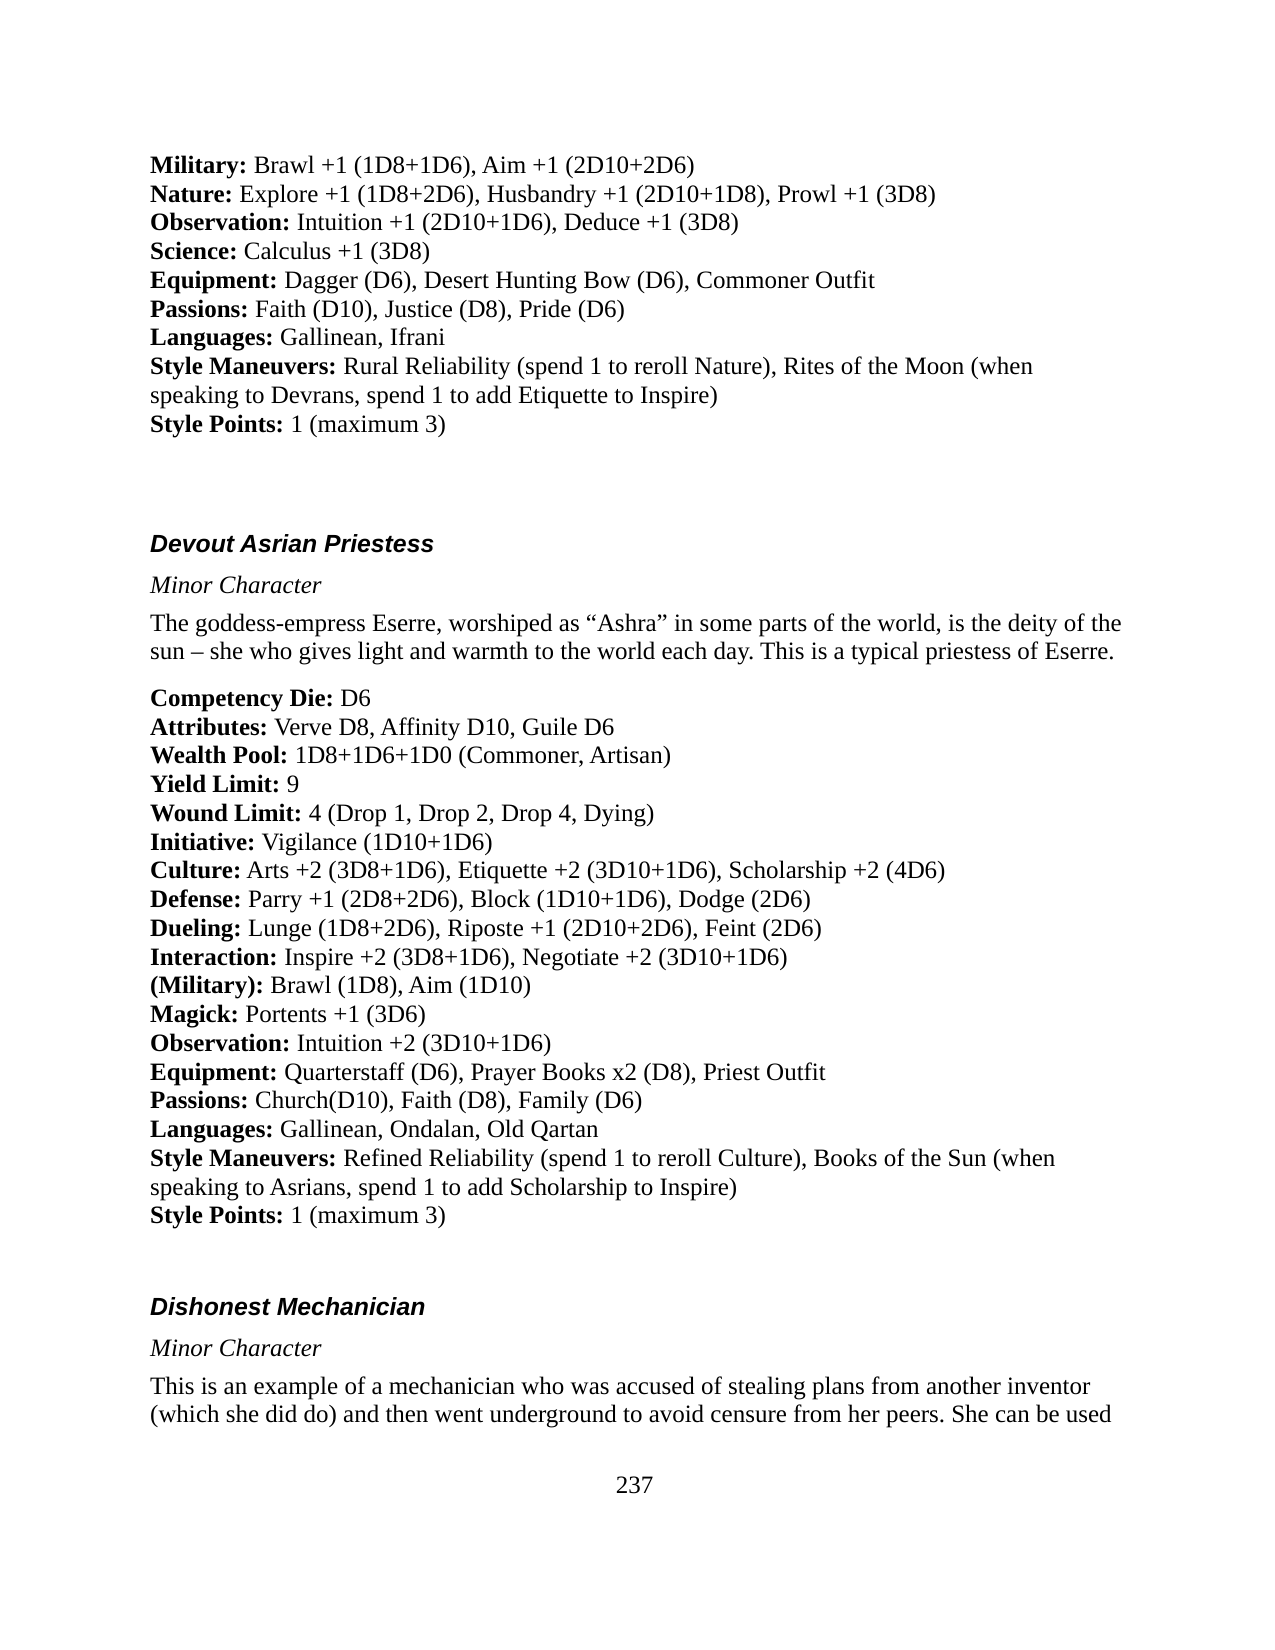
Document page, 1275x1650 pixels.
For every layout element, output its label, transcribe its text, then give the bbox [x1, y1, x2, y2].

text The goddess-empress Eserre, worshiped as “Ashra” in some parts of the world, is the deity of the sun – she who gives light and warmth to the world each day. This is a typical priestess of Eserre. [150, 608, 1125, 665]
text This is an example of a mechanician who was accused of stealing plans from another inventor (which she did do) and then went underground to avoid censure from her peers. She can be used [150, 1371, 1125, 1428]
subtitle Dishonest Mechanician [150, 1292, 1125, 1321]
text Minor Character [150, 570, 1125, 599]
text Military: Brawl +1 (1D8+1D6), Aim +1 (2D10+2D6) Nature: Explore +1 (1D8+2D6), Husbandry +1 (2D10+1D8), Prowl +1 (3D8) Observation: Intuition +1 (2D10+1D6), Deduce +1 (3D8) Science: Calculus +1 (3D8) Equipment: Dagger (D6), Desert Hunting Bow (D6), Commoner Outfit Passions: Faith (D10), Justice (D8), Pride (D6) Languages: Gallinean, Ifrani Style Maneuvers: Rural Reliability (spend 1 to reroll Nature), Rites of the Moon (when speaking to Devrans, spend 1 to add Etiquette to Inspire) Style Points: 1 (maximum 3) [150, 150, 1125, 495]
subtitle Devout Asrian Priestess [150, 529, 1125, 557]
text Competency Die: D6 Attributes: Verve D8, Affinity D10, Guile D6 Wealth Pool: 1D8+1D6+1D0 (Commoner, Artisan) Yield Limit: 9 Wound Limit: 4 (Drop 1, Drop 2, Drop 4, Dying) Initiative: Vigilance (1D10+1D6) Culture: Arts +2 (3D8+1D6), Etiquette +2 (3D10+1D6), Scholarship +2 (4D6) Defense: Parry +1 (2D8+2D6), Block (1D10+1D6), Dodge (2D6) Dueling: Lunge (1D8+2D6), Riposte +1 (2D10+2D6), Feint (2D6) Interaction: Inspire +2 (3D8+1D6), Negotiate +2 (3D10+1D6) (Military): Brawl (1D8), Aim (1D10) Magick: Portents +1 (3D6) Observation: Intuition +2 (3D10+1D6) Equipment: Quarterstaff (D6), Prayer Books x2 (D8), Priest Outfit Passions: Church(D10), Faith (D8), Family (D6) Languages: Gallinean, Ondalan, Old Qartan Style Maneuvers: Refined Reliability (spend 1 to reroll Culture), Books of the Sun (when speaking to Asrians, spend 1 to add Scholarship to Inspire) Style Points: 1 (maximum 3) [150, 683, 1125, 1258]
text Minor Character [150, 1333, 1125, 1362]
